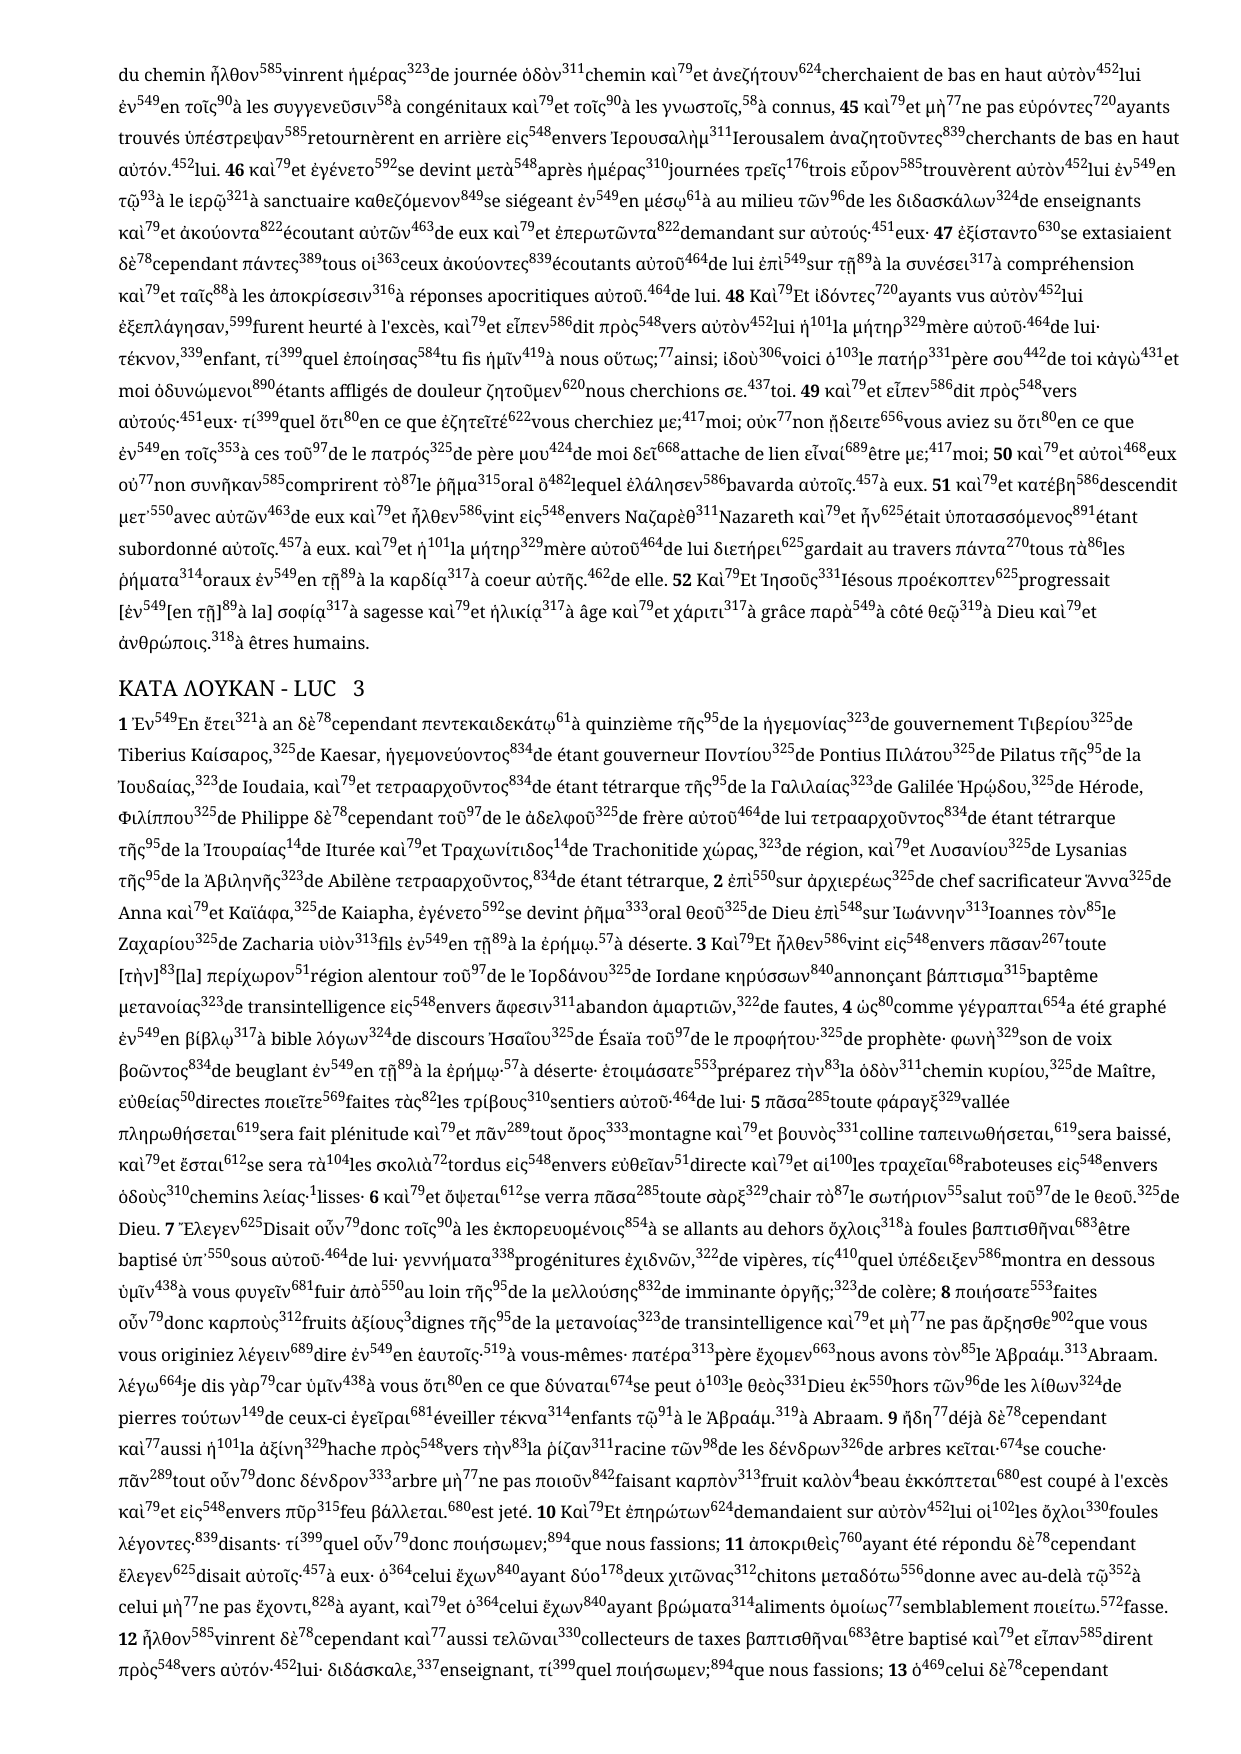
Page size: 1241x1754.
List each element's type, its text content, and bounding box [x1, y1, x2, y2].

text 1 Ἐν549En ἔτει321à an δὲ78cependant πεντεκαιδεκάτῳ61à quinzième τῆς95de la ἡγεμονίας323de gouvernement Τιβερίου325de Tiberius Καίσαρος,325de Kaesar, ἡγεμονεύοντος834de étant gouverneur Ποντίου325de Pontius Πιλάτου325de Pilatus τῆς95de la Ἰουδαίας,323de Ioudaia, καὶ79et τετρααρχοῦντος834de étant tétrarque τῆς95de la Γαλιλαίας323de Galilée Ἡρῴδου,325de Hérode, Φιλίππου325de Philippe δὲ78cependant τοῦ97de le ἀδελφοῦ325de frère αὐτοῦ464de lui τετρααρχοῦντος834de étant tétrarque τῆς95de la Ἰτουραίας14de Iturée καὶ79et Τραχωνίτιδος14de Trachonitide χώρας,323de région, καὶ79et Λυσανίου325de Lysanias τῆς95de la Ἀβιληνῆς323de Abilène τετρααρχοῦντος,834de étant tétrarque, 2 ἐπὶ550sur ἀρχιερέως325de chef sacrificateur Ἅννα325de Anna καὶ79et Καϊάφα,325de Kaiapha, ἐγένετο592se devint ῥῆμα333oral θεοῦ325de Dieu ἐπὶ548sur Ἰωάννην313Ioannes τὸν85le Ζαχαρίου325de Zacharia υἱὸν313fils ἐν549en τῇ89à la ἐρήμῳ.57à déserte. 3 Καὶ79Et ἦλθεν586vint εἰς548envers πᾶσαν267toute [τὴν]83[la] περίχωρον51région alentour τοῦ97de le Ἰορδάνου325de Iordane κηρύσσων840annonçant βάπτισμα315baptême μετανοίας323de transintelligence εἰς548envers ἄφεσιν311abandon ἁμαρτιῶν,322de fautes, 4 ὡς80comme γέγραπται654a été graphé ἐν549en βίβλῳ317à bible λόγων324de discours Ἠσαΐου325de Ésaïa τοῦ97de le προφήτου·325de prophète· φωνὴ329son de voix βοῶντος834de beuglant ἐν549en τῇ89à la ἐρήμῳ·57à déserte· ἑτοιμάσατε553préparez τὴν83la ὁδὸν311chemin κυρίου,325de Maître, εὐθείας50directes ποιεῖτε569faites τὰς82les τρίβους310sentiers αὐτοῦ·464de lui· 5 πᾶσα285toute φάραγξ329vallée πληρωθήσεται619sera fait plénitude καὶ79et πᾶν289tout ὄρος333montagne καὶ79et βουνὸς331colline ταπεινωθήσεται,619sera baissé, καὶ79et ἔσται612se sera τὰ104les σκολιὰ72tordus εἰς548envers εὐθεῖαν51directe καὶ79et αἱ100les τραχεῖαι68raboteuses εἰς548envers ὁδοὺς310chemins λείας·1lisses· 6 καὶ79et ὄψεται612se verra πᾶσα285toute σὰρξ329chair τὸ87le σωτήριον55salut τοῦ97de le θεοῦ.325de Dieu. 7 Ἔλεγεν625Disait οὖν79donc τοῖς90à les ἐκπορευομένοις854à se allants au dehors ὄχλοις318à foules βαπτισθῆναι683être baptisé ὑπ᾽550sous αὐτοῦ·464de lui· γεννήματα338progénitures ἐχιδνῶν,322de vipères, τίς410quel ὑπέδειξεν586montra en dessous ὑμῖν438à vous φυγεῖν681fuir ἀπὸ550au loin τῆς95de la μελλούσης832de imminante ὀργῆς;323de colère; 8 ποιήσατε553faites οὖν79donc καρποὺς312fruits ἀξίους3dignes τῆς95de la μετανοίας323de transintelligence καὶ79et μὴ77ne pas ἄρξησθε902que vous vous originiez λέγειν689dire ἐν549en ἑαυτοῖς·519à vous-mêmes· πατέρα313père ἔχομεν663nous avons τὸν85le Ἀβραάμ.313Abraam. λέγω664je dis γὰρ79car ὑμῖν438à vous ὅτι80en ce que δύναται674se peut ὁ103le θεὸς331Dieu ἐκ550hors τῶν96de les λίθων324de pierres τούτων149de ceux-ci ἐγεῖραι681éveiller τέκνα314enfants τῷ91à le Ἀβραάμ.319à Abraam. 9 ἤδη77déjà δὲ78cependant καὶ77aussi ἡ101la ἀξίνη329hache πρὸς548vers τὴν83la ῥίζαν311racine τῶν98de les δένδρων326de arbres κεῖται·674se couche· πᾶν289tout οὖν79donc δένδρον333arbre μὴ77ne pas ποιοῦν842faisant καρπὸν313fruit καλὸν4beau ἐκκόπτεται680est coupé à l'excès καὶ79et εἰς548envers πῦρ315feu βάλλεται.680est jeté. 10 Καὶ79Et ἐπηρώτων624demandaient sur αὐτὸν452lui οἱ102les ὄχλοι330foules λέγοντες·839disants· τί399quel οὖν79donc ποιήσωμεν;894que nous fassions; 11 ἀποκριθεὶς760ayant été répondu δὲ78cependant ἔλεγεν625disait αὐτοῖς·457à eux· ὁ364celui ἔχων840ayant δύο178deux χιτῶνας312chitons μεταδότω556donne avec au-delà τῷ352à celui μὴ77ne pas ἔχοντι,828à ayant, καὶ79et ὁ364celui ἔχων840ayant βρώματα314aliments ὁμοίως77semblablement ποιείτω.572fasse. 12 ἦλθον585vinrent δὲ78cependant καὶ77aussi τελῶναι330collecteurs de taxes βαπτισθῆναι683être baptisé καὶ79et εἶπαν585dirent πρὸς548vers αὐτόν·452lui· διδάσκαλε,337enseignant, τί399quel ποιήσωμεν;894que nous fassions; 13 ὁ469celui δὲ78cependant εἶπεν586dit πρὸς548vers αὐτούς·451eux· μηδὲν271pas un πλέον55plus nombreusement παρὰ548à côté τὸ348ce διατεταγμένον798ayant été ordonné au-travers ὑμῖν438à vous πράσσετε.569pratiquez. 14 ἐπηρώτων624demandaient sur δὲ78cependant αὐτὸν452lui καὶ77aussi στρατευόμενοι866se guerroyants en soldat λέγοντες·839disants· τί399quel ποιήσωμεν894que nous fassions καὶ77aussi ἡμεῖς;430nous; καὶ79et εἶπεν586dit αὐτοῖς·457à eux· μηδένα373pas un διασείσητε896que vous secouiez violemment μηδὲ79ni cependant συκοφαντήσητε896que vous extorquiez καὶ79et ἀρκεῖσθε577soyez suffits τοῖς92à les ὀψωνίοις320à gages ὑμῶν.441de vous. 15 Προσδοκῶντος834de Attendant δὲ78cependant τοῦ97de le λαοῦ325de peuple καὶ79et διαλογιζομένων860de se calculants au-travers πάντων383de tous ἐν549en ταῖς88à les καρδίαις316à coeurs αὐτῶν463de eux περὶ550autour τοῦ97de le Ἰωάννου,325de Ioannes, μήποτε80de peur que αὐτὸς469lui εἴη700que soit ὁ103le χριστός,331Christ, 16 ἀπεκρίνατο592se répondit λέγων840disant πᾶσιν377à tous ὁ103le Ἰωάννης·331Ioannes· ἐγὼ431moi μὲν79certes ὕδατι321à eau βαπτίζω664je baptise ὑμᾶς·436vous· ἔρχεται674se vient δὲ78cependant ὁ364celui ἰσχυρότερός71plus fort μου,424de moi, οὗ492de lequel οὐκ77non εἰμὶ664je suis ἱκανὸς47assez-important λῦσαι681délier τὸν85le ἱμάντα313courroie τῶν98de les ὑποδημάτων326de souliers αὐτοῦ·464de lui· αὐτὸς469lui ὑμᾶς436vous βαπτίσει606baptisera ἐν549en πνεύματι321à souffle ἁγίῳ12à saint καὶ79et πυρί·321à feu· 17 οὗ492de lequel τὸ105le πτύον333pelle à vanner ἐν549en τῇ89à la χειρὶ317à main αὐτοῦ464de lui διακαθᾶραι681épurer en séparant τὴν83la ἅλωνα311aire à fouler le grain αὐτοῦ464de lui καὶ79et συναγαγεῖν681mener ensemble τὸν85le σῖτον313froment εἰς548envers τὴν83la ἀποθήκην311grange αὐτοῦ,464de lui, τὸ87le δὲ78cependant ἄχυρον315paille κατακαύσει606brûlera complètement πυρὶ321à feu ἀσβέστῳ.12à inextinguible. 18 Πολλὰ374Nombreux μὲν77certes οὖν79donc καὶ77aussi ἕτερα374autres-différents παρακαλῶν840appelant à côté εὐηγγελίζετο631se évangélisait τὸν85le λαόν.313peuple. 19 Ὁ103Le δὲ78cependant Ἡρῴδης331Hérode ὁ103le τετραάρχης,331tétrarque, ἐλεγχόμενος891étant réfuté ὑπ᾽550sous αὐτοῦ464de lui περὶ550autour Ἡρῳδιάδος323de Hérodias τῆς95de la γυναικὸς323de femme τοῦ97de le ἀδελφοῦ325de frère αὐτοῦ464de lui καὶ79et περὶ550autour πάντων282de tous ὧν493de lesquels ἐποίησεν586fit πονηρῶν66de méchants ὁ103le Ἡρῴδης,331Hérode, 20 προσέθηκεν586apposa καὶ77aussi τοῦτο348ce-ci ἐπὶ549sur πᾶσιν379à tous [καὶ]79[et] κατέκλεισεν586ferma à clef de haut en bas τὸν85le Ἰωάννην313Ioannes ἐν549en φυλακῇ.317à gardiennage. 21 Ἐγένετο592Se devint δὲ78cependant ἐν549en τῷ354à ce βαπτισθῆναι683être baptisé ἅπαντα269en totalité τὸν85le λαὸν313peuple καὶ79et Ἰησοῦ325de Iésous βαπτισθέντος754de ayant été baptisé καὶ79et προσευχομένου861de se priant ἀνεῳχθῆναι683être ouvert τὸν85le οὐρανὸν313ciel 22 καὶ79et καταβῆναι681descendre τὸ87le πνεῦμα315souffle τὸ87le ἅγιον6saint σωματικῷ12à corporel εἴδει321à aspect ὡς80comme περιστερὰν311colombe ἐπ᾽548sur αὐτόν,452lui, καὶ79et φωνὴν311son de voix ἐξ550hors οὐρανοῦ325de ciel γενέσθαι·682se devenir· σὺ448toi εἶ666tu es ὁ103le υἱός331fils μου424de moi ὁ103le ἀγαπητός,22aimé, ἐν549en σοὶ439à toi εὐδόκησα.582j'estimai en bien. 23 Καὶ79Et αὐτὸς542lui-même ἦν625était Ἰησοῦς331Iésous ἀρχόμενος867se originant ὡσεὶ77comme si ἐτῶν326de ans τριάκοντα,192de trente, ὢν840étant υἱός,331fils, ὡς80comme ἐνομίζετο,636était fait loi, Ἰωσὴφ325de Ioseph τοῦ358de celui Ἠλὶ325de Éli 24 τοῦ358de celui Μαθθὰτ325de Maththat τοῦ358de celui Λευὶ325de Lévi τοῦ358de celui Μελχὶ325de Melchi τοῦ358de celui Ἰανναὶ325de Iannai τοῦ358de celui Ἰωσὴφ325de Ioseph 25 τοῦ358de celui Ματταθίου325de Mattathias τοῦ358de celui Ἀμὼς325de Amos τοῦ358de celui Ναοὺμ325de Naoum τοῦ358de celui Ἑσλὶ325de Esli τοῦ358de celui Ναγγαὶ325de Naggaï 26 τοῦ358de celui Μάαθ325de Maath τοῦ358de celui Ματταθίου325de Mattathias τοῦ358de celui Σεμεῒν325de Sémeïn τοῦ358de celui Ἰωσὴχ325de Ioseph τοῦ358de celui Ἰωδὰ325de Iouda 27 τοῦ358de celui Ἰωανὰν325de Ioanan τοῦ358de celui Ῥησὰ325de Resa τοῦ358de celui Ζοροβαβὲλ325de Zorobabel τοῦ358de celui Σαλαθιὴλ325de Salathiel τοῦ358de celui Νηρὶ325de Néri 28 τοῦ358de celui Μελχὶ325de Melchi τοῦ358de celui Ἀδδὶ325de Addi τοῦ358de celui Κωσὰμ325de Kosam τοῦ358de celui Ἐλμαδὰμ325de Elmadam τοῦ358de celui Ἢρ325de Er 29 τοῦ358de celui Ἰησοῦ325de Iésous τοῦ358de celui Ἐλιέζερ325de Éliézer τοῦ358de celui Ἰωρὶμ325de Ioreim τοῦ358de celui Μαθθὰτ325de Maththat τοῦ358de celui Λευὶ325de Lévi 30 τοῦ358de celui Συμεὼν325de Syméon τοῦ358de celui Ἰούδα325de Iouda τοῦ358de celui Ἰωσὴφ325de Ioseph τοῦ358de celui Ἰωνὰμ325de Ionan τοῦ358de celui Ἐλιακὶμ325de Éliakim 31 τοῦ358de celui Μελεὰ325de Méléa τοῦ358de celui Μεννὰ325de Menna τοῦ358de celui Ματταθὰ325de Mattatha τοῦ358de celui Ναθὰμ325de Nathan τοῦ358de celui Δαυὶδ325de Dauid 32 τοῦ358de celui Ἰεσσαὶ325de Iessai τοῦ358de celui Ἰωβὴδ325de Iobed τοῦ358de celui Βόος325de Boos τοῦ358de celui Σαλὰ325de Sala τοῦ358de celui Ναασσὼν325de Naasson 33 τοῦ358de celui Ἀμιναδὰβ325de Aminadab τοῦ358de celui Ἀδμὶν325de Admin τοῦ358de celui Ἀρνὶ325de Arni τοῦ358de celui Ἑσρὼμ325de Esrom τοῦ358de celui Φάρες325de Pharès τοῦ358de celui Ἰούδα325de Iouda 34 τοῦ358de celui Ἰακὼβ325de Iakob τοῦ358de celui Ἰσαὰκ325de Isaak τοῦ358de celui Ἀβραὰμ325de Abraam τοῦ358de celui Θάρα325de Thara τοῦ358de celui Ναχὼρ325de Nachor 35 τοῦ358de celui Σεροὺχ325de Serouch τοῦ358de celui Ῥαγαὺ325de Ragau τοῦ358de celui Φάλεκ325de Phalek τοῦ358de celui Ἔβερ325de Éber τοῦ358de celui Σαλὰ325de Sala 36 τοῦ358de celui Καϊνὰμ325de Kainan τοῦ358de celui Ἀρφαξὰδ325de Arphaxad τοῦ358de celui Σὴμ325de Sem τοῦ358de celui Νῶε325de Noé τοῦ358de celui Λάμεχ325de Lamech 37 τοῦ358de celui Μαθουσαλὰ325de Mathousala τοῦ358de celui Ἑνὼχ325de Énoch τοῦ358de celui Ἰάρετ325de Iared τοῦ358de celui Μαλελεὴλ325de Maléléèl τοῦ358de celui Καϊνὰμ325de Kainan 38 τοῦ358de celui Ἐνὼς325de Énos τοῦ358de celui Σὴθ325de Seth τοῦ358de celui Ἀδὰμ325de Adam τοῦ358de celui θεοῦ.325de Dieu. [118, 707, 1181, 1682]
text ΚΑΤΑ ΛΟΥΚΑΝ - LUC 3 [118, 673, 1181, 703]
text 1 Ἐγένετο592Se devint δὲ78cependant ἐν549en ταῖς88à les ἡμέραις316à journées ἐκείναις141à celles-là ἐξῆλθεν586sortit δόγμα333dogme παρὰ550à côté Καίσαρος325de Kaesar Αὐγούστου325de Auguste ἀπογράφεσθαι690se apographer πᾶσαν267toute τὴν83la οἰκουμένην.311écoumène. 2 αὕτη154celle-ci ἀπογραφὴ329apographe πρώτη212première ἐγένετο592se devint ἡγεμονεύοντος834de étant gouverneur τῆς95de la Συρίας323de Syrie Κυρηνίου.325de Quirinius. 3 καὶ79et ἐπορεύοντο630se allaient πάντες389tous ἀπογράφεσθαι,690se apographer, ἕκαστος390chacun εἰς548envers τὴν83la ἑαυτοῦ537de lui-même πόλιν.311cité. 4 Ἀνέβη586Monta δὲ78cependant καὶ77aussi Ἰωσὴφ331Ioseph ἀπὸ550au loin τῆς95de la Γαλιλαίας323de Galilée ἐκ550hors πόλεως323de cité Ναζαρὲθ323de Nazareth εἰς548envers τὴν83la Ἰουδαίαν311Ioudaia εἰς548envers πόλιν311cité Δαυὶδ325de Dauid ἥτις496laquelle une quelconque καλεῖται680est appelé Βηθλέεμ,329Bethléem, διὰ548par le fait de τὸ348ce εἶναι689être αὐτὸν452lui ἐξ550hors οἴκου325de maison καὶ79et πατριᾶς323de lignée de patriarche Δαυίδ,325de Dauid, 5 ἀπογράψασθαι682se apographer σὺν549avec Μαριὰμ317à Mariam τῇ350à celle ἐμνηστευμένῃ799à ayante étée fiancée αὐτῷ,458à lui, οὔσῃ826à étante ἐγκύῳ.36à enceinte. 6 Ἐγένετο592Se devint δὲ78cependant ἐν549en τῷ354à ce εἶναι689être αὐτοὺς451eux ἐκεῖ77là ἐπλήσθησαν599furent rempli αἱ100les ἡμέραι328journées τοῦ360de ce τεκεῖν681enfanter αὐτήν,450elle, 7 καὶ79et ἔτεκεν586enfanta τὸν85le υἱὸν313fils αὐτῆς462de elle τὸν85le πρωτότοκον,4premier-né, καὶ79et ἐσπαργάνωσεν586enveloppa de bandes αὐτὸν452lui καὶ79et ἀνέκλινεν586réclina αὐτὸν452lui ἐν549en φάτνῃ,317à crèche, διότι80parce que οὐκ77non ἦν625était αὐτοῖς457à eux τόπος331lieu ἐν549en τῷ93à le καταλύματι.321à salle de déliage. 8 Καὶ79Et ποιμένες330bergers ἦσαν624étaient ἐν549en τῇ89à la χώρᾳ317à région τῇ89à la αὐτῇ142à même ἀγραυλοῦντες839flûtants aux champs καὶ79et φυλάσσοντες839gardiennants φυλακὰς310gardiennages τῆς95de la νυκτὸς323de nuit ἐπὶ548sur τὴν83la ποίμνην311bergerie de troupeau αὐτῶν.463de eux. 9 καὶ79et ἄγγελος331messager κυρίου325de Maître ἐπέστη586présenta αὐτοῖς457à eux καὶ79et δόξα329gloire κυρίου325de Maître περιέλαμψεν586brilla autour αὐτούς,451eux, καὶ79et ἐφοβήθησαν599furent effrayé φόβον313effroi μέγαν.4grand. 10 καὶ79et εἶπεν586dit αὐτοῖς457à eux ὁ103le ἄγγελος·331messager· μὴ77ne pas φοβεῖσθε,573que vous vous effrayez, ἰδοὺ306voici γὰρ79car εὐαγγελίζομαι670je m'évangélise ὑμῖν438à vous χαρὰν311joie μεγάλην2grande ἥτις496laquelle une quelconque ἔσται612se sera παντὶ275à tout τῷ91à le λαῷ,319à peuple, 11 ὅτι80en ce que ἐτέχθη600fut enfanté ὑμῖν438à vous σήμερον77aujourd'hui σωτὴρ331sauveur ὅς498lequel ἐστιν668est χριστὸς331Christ κύριος331Maître ἐν549en πόλει317à cité Δαυίδ.325de Dauid. 12 καὶ79et τοῦτο366ce-ci ὑμῖν438à vous τὸ105le σημεῖον,333signe, εὑρήσετε603vous trouverez βρέφος315bébé ἐσπαργανωμένον798ayant été enveloppé de bandes καὶ79et κείμενον851se couchant ἐν549en φάτνῃ.317à crèche. 13 καὶ79et ἐξαίφνης77soudainement ἐγένετο592se devint σὺν549avec τῷ91à le ἀγγέλῳ319à messager πλῆθος333multitude στρατιᾶς323de armée de soldats οὐρανίου14de céleste αἰνούντων833de louants τὸν85le θεὸν313Dieu καὶ79et λεγόντων·833de disants· 14 δόξα329gloire ἐν549en ὑψίστοις60à très hauts θεῷ319à Dieu καὶ79et ἐπὶ550sur γῆς323de terre εἰρήνη329paix ἐν549en ἀνθρώποις318à êtres humains εὐδοκίας.323de estimation en bien. 15 Καὶ79Et ἐγένετο592se devint ὡς80comme ἀπῆλθον585éloignèrent ἀπ᾽550au loin αὐτῶν463de eux εἰς548envers τὸν85le οὐρανὸν313ciel οἱ102les ἄγγελοι,330messagers, οἱ102les ποιμένες330bergers ἐλάλουν624bavardaient πρὸς548vers ἀλλήλους·501les uns les autres· διέλθωμεν894que nous passions à travers δὴ340évidemment ἕως552jusqu'à ce que Βηθλέεμ323de Bethléem καὶ79et ἴδωμεν894que nous voyions τὸ87le ῥῆμα315oral τοῦτο140ce-ci τὸ348ce γεγονὸς772ayant devenu ὃ482lequel ὁ103le κύριος331Maître ἐγνώρισεν586fit connaître ἡμῖν.419à nous. 16 καὶ79et ἦλθαν585vinrent σπεύσαντες720ayants hâtés καὶ79et ἀνεῦραν585trouvèrent de bas en haut τήν83la τε79en outre Μαριὰμ311Mariam καὶ79et τὸν85le Ἰωσὴφ313Ioseph καὶ79et τὸ87le βρέφος315bébé κείμενον851se couchant ἐν549en τῇ89à la φάτνῃ·317à crèche· 17 ἰδόντες720ayants vus δὲ78cependant ἐγνώρισαν585firent connaître περὶ550autour τοῦ99de le ῥήματος327de oral τοῦ360de ce λαληθέντος756de ayant été bavardé αὐτοῖς457à eux περὶ550autour τοῦ99de le παιδίου327de petit enfant τούτου.152de ce-ci. 18 καὶ79et πάντες389tous οἱ363ceux ἀκούσαντες720ayants écoutés ἐθαύμασαν585étonnèrent περὶ550autour τῶν359de ces λαληθέντων755de ayants étés bavardés ὑπὸ550sous τῶν96de les ποιμένων324de bergers πρὸς548vers αὐτούς·451eux· 19 ἡ101la δὲ78cependant Μαριὰμ329Mariam πάντα374tous συνετήρει625gardait ensemble τὰ86les ῥήματα314oraux ταῦτα139ces-ci συμβάλλουσα838jetante ensemble ἐν549en τῇ89à la καρδίᾳ317à coeur αὐτῆς.462de elle. 20 καὶ79et ὑπέστρεψαν585retournèrent en arrière οἱ102les ποιμένες330bergers δοξάζοντες839glorifiants καὶ79et αἰνοῦντες839louants τὸν85le θεὸν313Dieu ἐπὶ549sur πᾶσιν379à tous οἷς487à lesquels ἤκουσαν585écoutèrent καὶ79et εἶδον585virent καθὼς77de haut en bas comme ἐλαλήθη600fut bavardé πρὸς548vers αὐτούς.451eux. 21 Καὶ79Et ὅτε80lorsque ἐπλήσθησαν599furent rempli ἡμέραι328journées ὀκτὼ194huit τοῦ360de ce περιτεμεῖν681circoncire αὐτὸν452lui καὶ77aussi ἐκλήθη600fut appelé τὸ105le ὄνομα333nom αὐτοῦ464de lui Ἰησοῦς,331Iésous, τὸ500ce κληθὲν762ayant été appelé ὑπὸ550sous τοῦ97de le ἀγγέλου325de messager πρὸ550d'avant τοῦ360de ce συλλημφθῆναι683être pris ensemble αὐτὸν452lui ἐν549en τῇ89à la κοιλίᾳ.317à cavité ventrale. 22 Καὶ79Et ὅτε80lorsque ἐπλήσθησαν599furent rempli αἱ100les ἡμέραι328journées τοῦ97de le καθαρισμοῦ325de purification αὐτῶν463de eux κατὰ548selon τὸν85le νόμον313loi Μωϋσέως,325de Môusês, ἀνήγαγον585conduisirent de bas en haut αὐτὸν452lui εἰς548envers Ἱεροσόλυμα314Ierosoluma παραστῆσαι681dresser à côté τῷ91à le κυρίῳ,319à Maître, 23 καθὼς77de haut en bas comme γέγραπται654a été graphé ἐν549en νόμῳ319à loi κυρίου325de Maître ὅτι80en ce que πᾶν289tout ἄρσεν73mâle διανοῖγον842entrouvrant μήτραν311matrice ἅγιον49saint τῷ91à le κυρίῳ319à Maître κληθήσεται,619sera appelé, 24 καὶ79et τοῦ360de ce δοῦναι681donner θυσίαν311sacrifice κατὰ548selon τὸ348ce εἰρημένον798ayant été dit ἐν549en τῷ91à le νόμῳ319à loi κυρίου,325de Maître, ζεῦγος315paire τρυγόνων322de tourterelles trugons ἢ79ou δύο178deux νοσσοὺς312oisillons περιστερῶν.322de colombes. 25 Καὶ79Et ἰδοὺ306voici ἄνθρωπος331être humain ἦν625était ἐν549en Ἰερουσαλὴμ317à Ierousalem ᾧ486à lequel ὄνομα333nom Συμεὼν331Syméon καὶ79et ὁ103le ἄνθρωπος331être humain οὗτος156celui-ci δίκαιος71juste καὶ79et εὐλαβὴς71précautionneux προσδεχόμενος867se acceptant auprès παράκλησιν311appel à côté τοῦ97de le Ἰσραήλ,325de Israël, καὶ79et πνεῦμα333souffle ἦν625était ἅγιον24saint ἐπ᾽548sur αὐτόν·452lui· 26 καὶ79et ἦν625était αὐτῷ458à lui κεχρηματισμένον815ayant été négocié du besoin ὑπὸ550sous τοῦ99de le πνεύματος327de souffle τοῦ99de le ἁγίου18de saint μὴ77ne pas ἰδεῖν681voir θάνατον313trépas πρὶν80avant [ἢ]340[ou] ἂν340le cas échéant ἴδῃ899que voie τὸν85le χριστὸν313Christ κυρίου.325de Maître. 27 καὶ79et ἦλθεν586vint ἐν549en τῷ93à le πνεύματι321à souffle εἰς548envers τὸ87le ἱερόν·315sanctuaire· καὶ79et ἐν549en τῷ354à ce εἰσαγαγεῖν681conduire à l'intérieur τοὺς84les γονεῖς312parents géniteurs τὸ87le παιδίον315petit enfant Ἰησοῦν313Iésous τοῦ360de ce ποιῆσαι681faire αὐτοὺς451eux κατὰ548selon τὸ348ce εἰθισμένον798ayant été accoutumé τοῦ97de le νόμου325de loi περὶ550autour αὐτοῦ464de lui 28 καὶ79et αὐτὸς469lui ἐδέξατο592se accepta αὐτὸ454lui εἰς548envers τὰς82les ἀγκάλας310bras courbés καὶ79et εὐλόγησεν586élogia τὸν85le θεὸν313Dieu καὶ79et εἶπεν·586dit· 29 νῦν77maintenant ἀπολύεις666tu délies au loin τὸν85le δοῦλόν313mâle esclave σου,442de toi, δέσποτα,337despote, κατὰ548selon τὸ87le ῥῆμά315oral σου442de toi ἐν549en εἰρήνῃ·317à paix· 30 ὅτι80en ce que εἶδον585virent οἱ102les ὀφθαλμοί330yeux μου424de moi τὸ87le σωτήριόν55salut σου,442de toi, 31 ὃ482lequel ἡτοίμασας584tu préparas κατὰ548selon πρόσωπον315face πάντων280de tous τῶν96de les λαῶν,324de peuples, 32 φῶς315lumière εἰς548envers ἀποκάλυψιν311découverte ἐθνῶν326de ethnies καὶ79et δόξαν311gloire λαοῦ325de peuple σου442de toi Ἰσραήλ.325de Israël. 33 καὶ79et ἦν625était ὁ103le πατὴρ331père αὐτοῦ464de lui καὶ79et ἡ101la μήτηρ329mère θαυμάζοντες839étonnants ἐπὶ549sur τοῖς353à ces λαλουμένοις881à étants bavardés περὶ550autour αὐτοῦ.464de lui. 34 καὶ79et εὐλόγησεν586élogia αὐτοὺς451eux Συμεὼν331Syméon καὶ79et εἶπεν586dit πρὸς548vers Μαριὰμ311Mariam τὴν83la μητέρα311mère αὐτοῦ·464de lui· ἰδοὺ306voici οὗτος364celui-ci κεῖται674se couche εἰς548envers πτῶσιν311chute καὶ79et ἀνάστασιν311redressement πολλῶν383de nombreux ἐν549en τῷ91à le Ἰσραὴλ319à Israël καὶ79et εἰς548envers σημεῖον315signe ἀντιλεγόμενον877étant contredit –935– 35 καὶ77aussi σοῦ442de toi [δὲ]78[cependant] αὐτῆς462de elle τὴν83la ψυχὴν311âme διελεύσεται612se passera à travers ῥομφαία329rhomphaia –935– ὅπως80de telle manière que ἂν340le cas échéant ἀποκαλυφθῶσιν910que soient découvert ἐκ550hors πολλῶν278de nombreuses καρδιῶν322de coeurs διαλογισμοί.330calculs au-travers. 36 Καὶ79Et ἦν625était Ἅννα329Anna προφῆτις,329prophétesse, θυγάτηρ329fille Φανουήλ,325de Phanouel, ἐκ550hors φυλῆς323de tribu Ἀσήρ·325de Aser· αὕτη362celle-ci προβεβηκυῖα781ayante avancée ἐν549en ἡμέραις316à journées πολλαῖς,272à nombreuses, ζήσασα719ayante vécue μετὰ550avec ἀνδρὸς325de homme ἔτη314ans ἑπτὰ180sept ἀπὸ550au loin τῆς95de la παρθενίας323de virginité αὐτῆς462de elle 37 καὶ79et αὐτὴ467elle χήρα329veuve ἕως552jusqu'à ce que ἐτῶν326de ans ὀγδοήκοντα192de quatre-vingts τεσσάρων,192de quatre, ἣ496laquelle οὐκ77non ἀφίστατο631se dressait au loin τοῦ99de le ἱεροῦ327de sanctuaire νηστείαις316à jeûnes καὶ79et δεήσεσιν316à supplications λατρεύουσα838adorante νύκτα311nuit καὶ79et ἡμέραν.311journée. 38 καὶ79et αὐτῇ142à même τῇ89à la ὥρᾳ317à heure ἐπιστᾶσα719ayante présentée ἀνθωμολογεῖτο631se professait τῷ91à le θεῷ319à Dieu καὶ79et ἐλάλει625bavardait περὶ550autour αὐτοῦ464de lui πᾶσιν377à tous τοῖς351à ceux προσδεχομένοις854à se acceptants auprès λύτρωσιν311rançonnement Ἰερουσαλήμ.317à Ierousalem. 39 Καὶ79Et ὡς80comme ἐτέλεσαν585achevèrent πάντα270tous τὰ347ces κατὰ548selon τὸν85le νόμον313loi κυρίου,325de Maître, ἐπέστρεψαν585retournèrent au-dessus εἰς548envers τὴν83la Γαλιλαίαν311Galilée εἰς548envers πόλιν311cité ἑαυτῶν536de eux-mêmes Ναζαρέθ.311Nazareth. 40 Τὸ105Le δὲ78cependant παιδίον333petit enfant ηὔξανεν625croissait καὶ79et ἐκραταιοῦτο636était fortifié πληρούμενον893étant fait plénitude σοφίᾳ,317à sagesse, καὶ79et χάρις329grâce θεοῦ325de Dieu ἦν625était ἐπ᾽548sur αὐτό.454lui. 41 Καὶ79Et ἐπορεύοντο630se allaient οἱ102les γονεῖς330parents géniteurs αὐτοῦ464de lui κατ᾽548selon ἔτος315an εἰς548envers Ἰερουσαλὴμ311Ierousalem τῇ89à la ἑορτῇ317à fête τοῦ99de le πάσχα.327de pâque. 42 Καὶ79Et ὅτε80lorsque ἐγένετο592se devint ἐτῶν326de ans δώδεκα,192de douze, ἀναβαινόντων833de montants αὐτῶν463de eux κατὰ548selon τὸ87le ἔθος315coutume τῆς95de la ἑορτῆς323de fête 43 καὶ79et τελειωσάντων715de ayants perfectionnés τὰς82les ἡμέρας,310journées, ἐν549en τῷ354à ce ὑποστρέφειν689retourner en arrière αὐτοὺς451eux ὑπέμεινεν586résista en restant sous Ἰησοῦς331Iésous ὁ103le παῖς331jeune servant ἐν549en Ἰερουσαλήμ,317à Ierousalem, καὶ79et οὐκ77non ἔγνωσαν585connurent οἱ102les γονεῖς330parents géniteurs αὐτοῦ.464de lui. 44 νομίσαντες720ayants faits loi δὲ78cependant αὐτὸν452lui εἶναι689être ἐν549en τῇ89à la συνοδίᾳ317à compagnie du chemin ἦλθον585vinrent ἡμέρας323de journée ὁδὸν311chemin καὶ79et ἀνεζήτουν624cherchaient de bas en haut αὐτὸν452lui ἐν549en τοῖς90à les συγγενεῦσιν58à congénitaux καὶ79et τοῖς90à les γνωστοῖς,58à connus, 45 καὶ79et μὴ77ne pas εὑρόντες720ayants trouvés ὑπέστρεψαν585retournèrent en arrière εἰς548envers Ἰερουσαλὴμ311Ierousalem ἀναζητοῦντες839cherchants de bas en haut αὐτόν.452lui. 46 καὶ79et ἐγένετο592se devint μετὰ548après ἡμέρας310journées τρεῖς176trois εὗρον585trouvèrent αὐτὸν452lui ἐν549en τῷ93à le ἱερῷ321à sanctuaire καθεζόμενον849se siégeant ἐν549en μέσῳ61à au milieu τῶν96de les διδασκάλων324de enseignants καὶ79et ἀκούοντα822écoutant αὐτῶν463de eux καὶ79et ἐπερωτῶντα822demandant sur αὐτούς·451eux· 47 ἐξίσταντο630se extasiaient δὲ78cependant πάντες389tous οἱ363ceux ἀκούοντες839écoutants αὐτοῦ464de lui ἐπὶ549sur τῇ89à la συνέσει317à compréhension καὶ79et ταῖς88à les ἀποκρίσεσιν316à réponses apocritiques αὐτοῦ.464de lui. 48 Καὶ79Et ἰδόντες720ayants vus αὐτὸν452lui ἐξεπλάγησαν,599furent heurté à l'excès, καὶ79et εἶπεν586dit πρὸς548vers αὐτὸν452lui ἡ101la μήτηρ329mère αὐτοῦ·464de lui· τέκνον,339enfant, τί399quel ἐποίησας584tu fis ἡμῖν419à nous οὕτως;77ainsi; ἰδοὺ306voici ὁ103le πατήρ331père σου442de toi κἀγὼ431et moi ὀδυνώμενοι890étants affligés de douleur ζητοῦμεν620nous cherchions σε.437toi. 49 καὶ79et εἶπεν586dit πρὸς548vers αὐτούς·451eux· τί399quel ὅτι80en ce que ἐζητεῖτέ622vous cherchiez με;417moi; οὐκ77non ᾔδειτε656vous aviez su ὅτι80en ce que ἐν549en τοῖς353à ces τοῦ97de le πατρός325de père μου424de moi δεῖ668attache de lien εἶναί689être με;417moi; 50 καὶ79et αὐτοὶ468eux οὐ77non συνῆκαν585comprirent τὸ87le ῥῆμα315oral ὃ482lequel ἐλάλησεν586bavarda αὐτοῖς.457à eux. 51 καὶ79et κατέβη586descendit μετ᾽550avec αὐτῶν463de eux καὶ79et ἦλθεν586vint εἰς548envers Ναζαρὲθ311Nazareth καὶ79et ἦν625était ὑποτασσόμενος891étant subordonné αὐτοῖς.457à eux. καὶ79et ἡ101la μήτηρ329mère αὐτοῦ464de lui διετήρει625gardait au travers πάντα270tous τὰ86les ῥήματα314oraux ἐν549en τῇ89à la καρδίᾳ317à coeur αὐτῆς.462de elle. 52 Καὶ79Et Ἰησοῦς331Iésous προέκοπτεν625progressait [ἐν549[en τῇ]89à la] σοφίᾳ317à sagesse καὶ79et ἡλικίᾳ317à âge καὶ79et χάριτι317à grâce παρὰ549à côté θεῷ319à Dieu καὶ79et ἀνθρώποις.318à êtres humains. [118, 59, 1181, 655]
